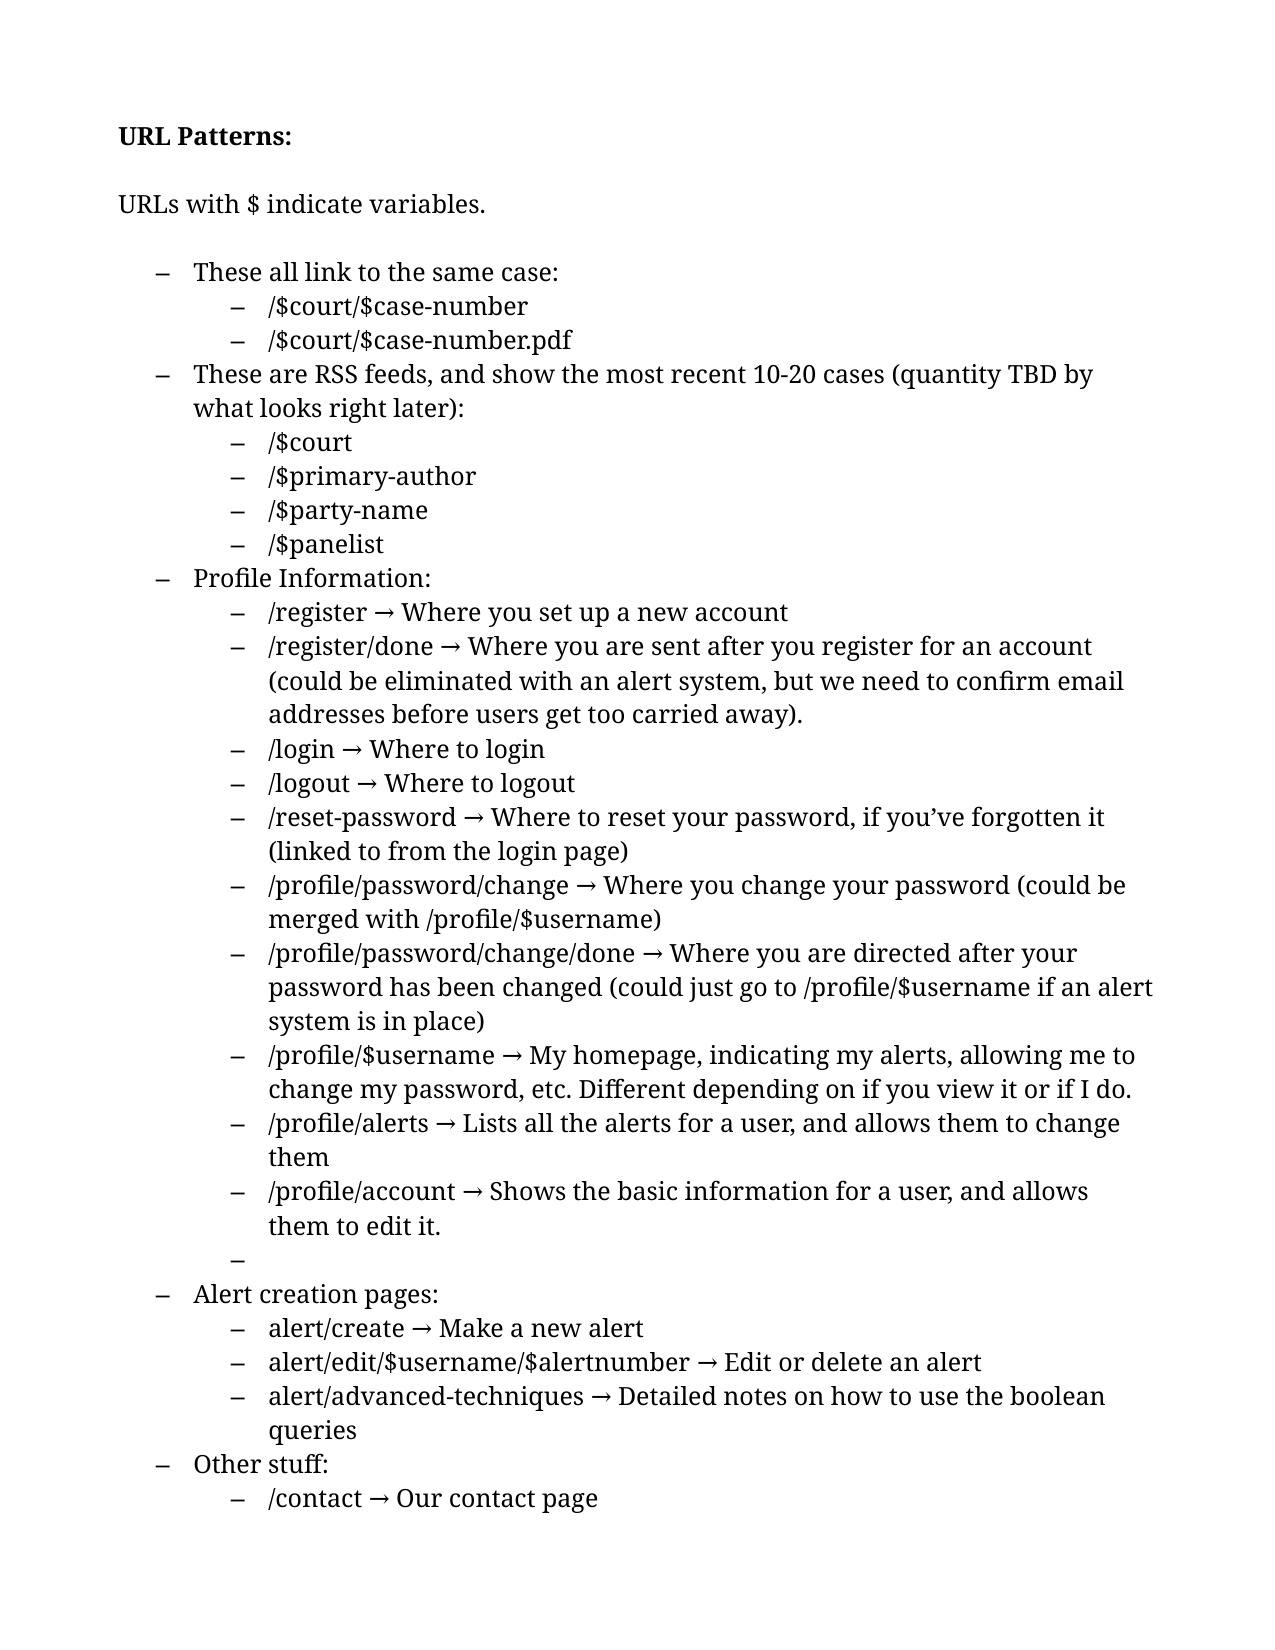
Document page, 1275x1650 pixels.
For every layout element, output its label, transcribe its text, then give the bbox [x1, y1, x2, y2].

list /register → Where you set up a new account [231, 595, 1157, 629]
list /contact → Our contact page [231, 1481, 1157, 1515]
list alert/advanced-techniques → Detailed notes on how to use the boolean queries [231, 1378, 1157, 1447]
list These all link to the same case: [156, 254, 1157, 288]
list /profile/account → Shows the basic information for a user, and allows them to edit it. [231, 1174, 1157, 1242]
list /profile/password/change/done → Where you are directed after your password has been changed (could just go to /profile/$username if an alert system is in place) [231, 936, 1157, 1038]
list /$panelist [231, 527, 1157, 561]
text URLs with $ indicate variables. [118, 186, 1157, 220]
list /profile/password/change → Where you change your password (could be merged with /profile/$username) [231, 867, 1157, 936]
list These are RSS feeds, and show the most recent 10-20 cases (quantity TBD by what looks right later): [156, 357, 1157, 425]
list /$primary-author [231, 459, 1157, 493]
list /profile/$username → My homepage, indicating my alerts, allowing me to change my password, etc. Different depending on if you view it or if I do. [231, 1038, 1157, 1106]
list /login → Where to login [231, 731, 1157, 765]
list alert/create → Make a new alert [231, 1310, 1157, 1344]
list Profile Information: [156, 561, 1157, 595]
list Alert creation pages: [156, 1276, 1157, 1310]
list /logout → Where to logout [231, 765, 1157, 799]
list alert/edit/$username/$alertnumber → Edit or delete an alert [231, 1344, 1157, 1378]
list /profile/alerts → Lists all the alerts for a user, and allows them to change them [231, 1106, 1157, 1174]
list Other stuff: [156, 1447, 1157, 1481]
list /$party-name [231, 493, 1157, 527]
list /$court/$case-number.pdf [231, 322, 1157, 357]
list /$court/$case-number [231, 288, 1157, 322]
list /$court [231, 425, 1157, 459]
list /reset-password → Where to reset your password, if you’ve forgotten it (linked to from the login page) [231, 799, 1157, 867]
list /register/done → Where you are sent after you register for an account (could be eliminated with an alert system, but we need to confirm email addresses before users get too carried away). [231, 629, 1157, 731]
text URL Patterns: [118, 118, 1157, 152]
